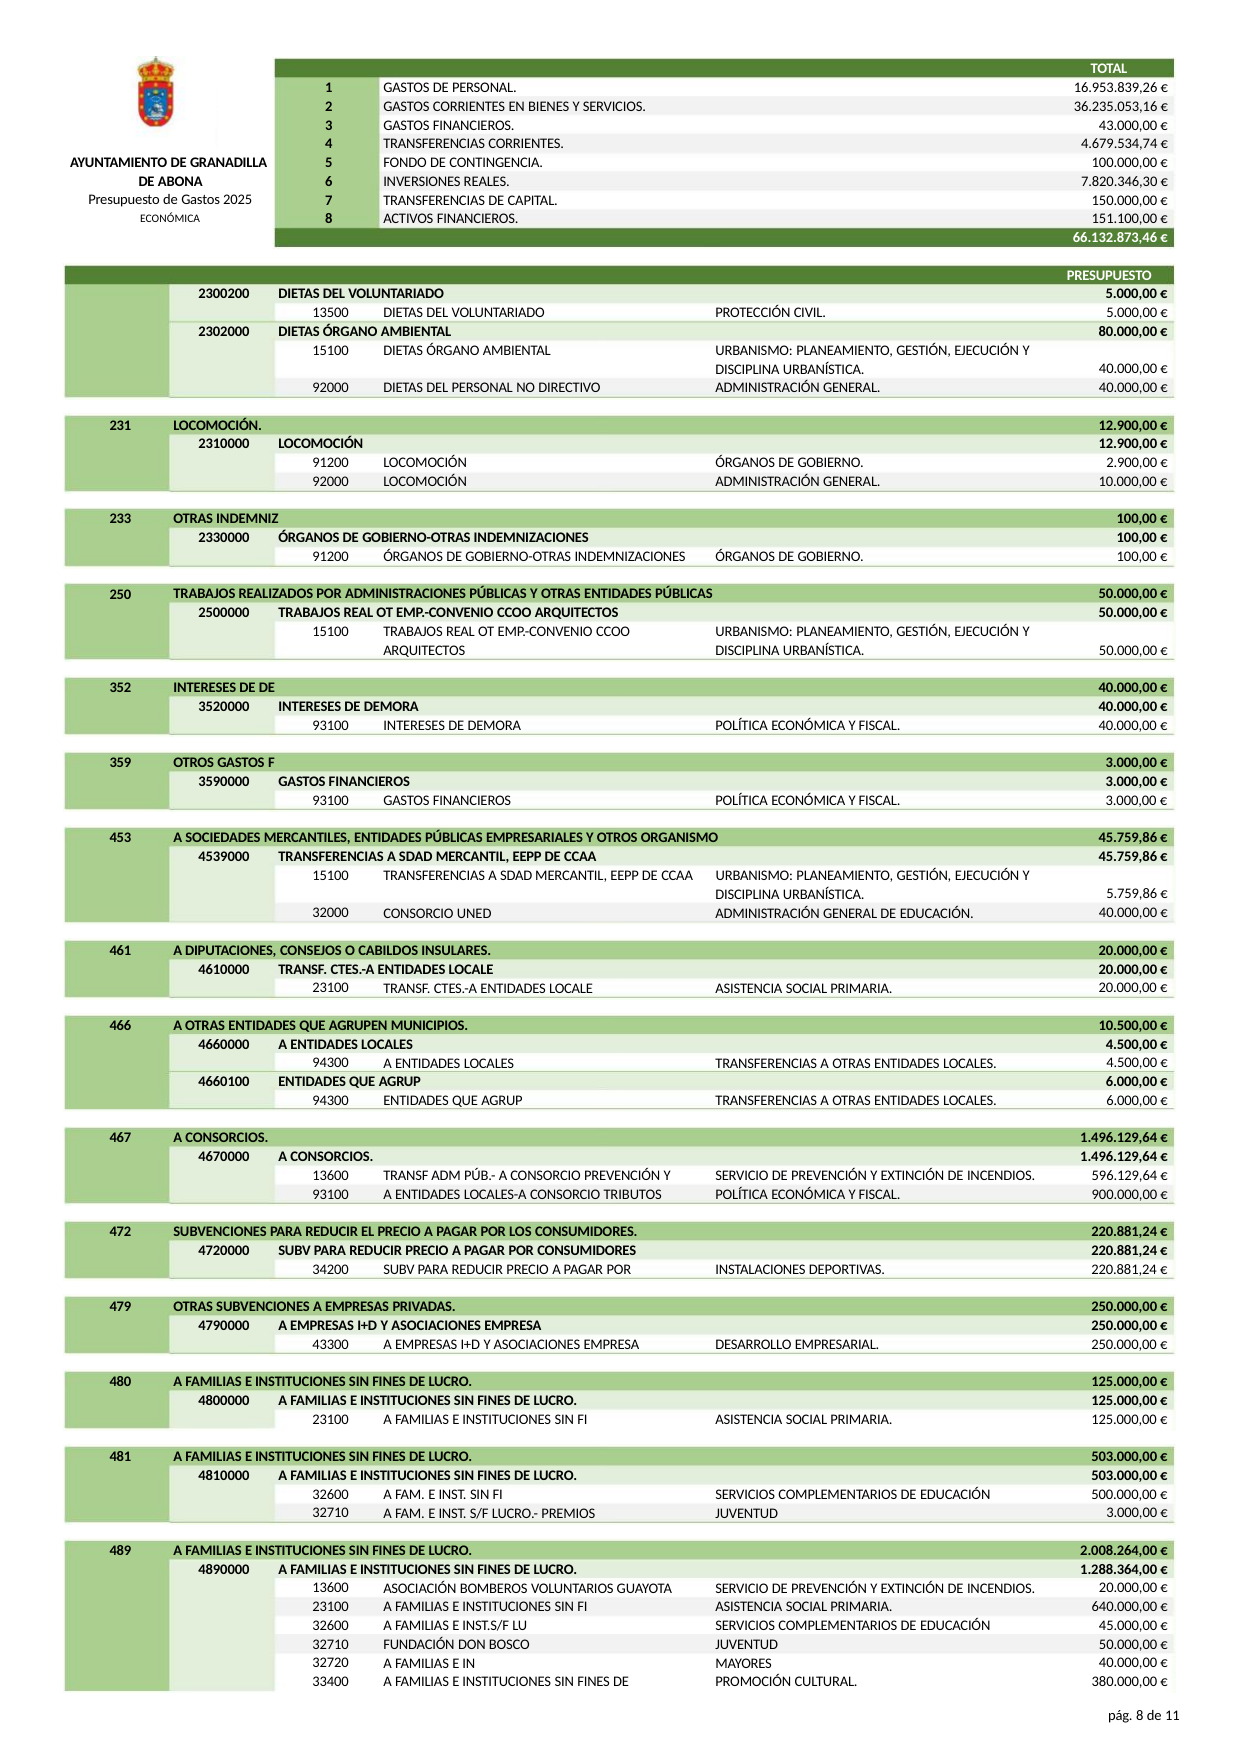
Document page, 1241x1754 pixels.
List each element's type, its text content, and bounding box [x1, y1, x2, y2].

text A FAMILIAS E INSTITUCIONES SIN FI [383, 1411, 613, 1428]
text 16.953.839,26 € [1073, 79, 1192, 96]
text 7 [325, 191, 338, 209]
text PROMOCIÓN CULTURAL. [715, 1673, 1059, 1690]
text 4 [312, 1335, 319, 1346]
text A EMPRESAS I+D Y ASOCIACIONES EMPRESA [383, 1336, 664, 1353]
text 12.900,00 € [1098, 416, 1192, 434]
text A FAMILIAS E INSTITUCIONES SIN FINES DE LUCRO. [278, 1466, 603, 1484]
text 5.759,86 € [1106, 885, 1192, 902]
text ÓRGANOS DE GOBIERNO. [715, 548, 889, 565]
text 125.000,00 € [1091, 1410, 1192, 1428]
text 4 [109, 1309, 116, 1315]
text 4 [198, 1148, 205, 1157]
text 5.000,00 € [1105, 285, 1182, 302]
text 3.000,00 € [1105, 773, 1192, 790]
text 330000 [205, 529, 255, 546]
text 9 [312, 379, 319, 396]
text 790000 [205, 1316, 255, 1334]
text 4 [198, 1084, 205, 1090]
text JUVENTUD [715, 1504, 1016, 1522]
text 2 [109, 416, 116, 429]
text TRANSF. CTES.-A ENTIDADES LOCALE [278, 960, 521, 978]
text SERVICIOS COMPLEMENTARIOS DE EDUCACIÓN [715, 1617, 1059, 1634]
text A DIPUTACIONES, CONSEJOS O CABILDOS INSULARES. [173, 941, 516, 959]
text MAYORES [715, 1654, 1059, 1672]
text 9 [312, 548, 319, 565]
text pág. 8 de 11 [1108, 1707, 1203, 1724]
text 9 [312, 1185, 319, 1203]
text 50.000,00 € [1099, 641, 1192, 659]
text 220.881,24 € [1091, 1260, 1192, 1278]
text URBANISMO: PLANEAMIENTO, GESTIÓN, EJECUCIÓN Y [715, 342, 1056, 359]
text ACTIVOS FINANCIEROS. [383, 210, 671, 227]
text 53 [116, 829, 137, 846]
text OTRAS INDEMNIZ [173, 510, 294, 527]
text 2 [198, 285, 205, 297]
text 4 [109, 1459, 116, 1465]
text 100,00 € [1116, 510, 1192, 527]
text 2 [198, 435, 205, 447]
text A ENTIDADES LOCALES [278, 1035, 433, 1053]
text 43.000,00 € [1099, 116, 1192, 134]
text 4 [198, 859, 205, 865]
text 4 [198, 1560, 205, 1570]
text 3 [312, 1260, 319, 1278]
text 33 [116, 510, 137, 527]
text 80 [116, 1373, 137, 1390]
text SUBV PARA REDUCIR PRECIO A PAGAR POR CONSUMIDORES [278, 1241, 662, 1259]
text 2000 [319, 904, 373, 921]
text 4 [109, 1541, 116, 1551]
text 20.000,00 € [1098, 979, 1192, 996]
text 4.679.534,74 € [1081, 135, 1192, 152]
text 125.000,00 € [1091, 1373, 1192, 1390]
text GASTOS FINANCIEROS [278, 773, 429, 790]
text A FAMILIAS E INSTITUCIONES SIN FINES DE [383, 1673, 654, 1690]
text 4 [198, 1316, 205, 1326]
text 4.500,00 € [1106, 1035, 1192, 1053]
text 9 [312, 1054, 319, 1071]
text 2 [325, 97, 338, 115]
text 12.900,00 € [1098, 435, 1192, 452]
text 300200 [205, 285, 255, 302]
text 1.496.129,64 € [1080, 1148, 1192, 1165]
text TOTAL [1090, 60, 1135, 77]
text ENTIDADES QUE AGRUP [383, 1092, 548, 1109]
text ASISTENCIA SOCIAL PRIMARIA. [715, 979, 917, 997]
text 40.000,00 € [1099, 904, 1192, 921]
text 610000 [205, 960, 255, 978]
text 5100 [319, 341, 373, 359]
text 4 [198, 972, 205, 978]
text TRANSFERENCIAS DE CAPITAL. [383, 191, 671, 209]
text PROTECCIÓN CIVIL. [715, 304, 851, 321]
text A FAMILIAS E INSTITUCIONES SIN FINES DE LUCRO. [173, 1448, 498, 1465]
text 40.000,00 € [1098, 716, 1192, 734]
text A FAMILIAS E INSTITUCIONES SIN FINES DE LUCRO. [173, 1373, 498, 1390]
text INVERSIONES REALES. [383, 172, 671, 190]
text 3 [198, 698, 205, 715]
text URBANISMO: PLANEAMIENTO, GESTIÓN, EJECUCIÓN Y [715, 623, 1056, 640]
text 9 [312, 716, 319, 734]
text 1 [312, 1166, 319, 1184]
text 2600 [319, 1617, 373, 1634]
text 45.759,86 € [1098, 848, 1177, 865]
text GASTOS DE PERSONAL. [383, 79, 671, 96]
text 4 [109, 1448, 116, 1457]
text JUVENTUD [715, 1636, 1059, 1653]
text 3 [109, 679, 116, 696]
text 640.000,00 € [1091, 1598, 1192, 1615]
text 4300 [319, 1054, 373, 1071]
text 1200 [319, 548, 373, 565]
text POLÍTICA ECONÓMICA Y FISCAL. [715, 1185, 1059, 1203]
text 3 [109, 754, 116, 771]
text 520000 [205, 698, 255, 715]
text 380.000,00 € [1091, 1673, 1192, 1690]
text 220.881,24 € [1091, 1242, 1192, 1259]
text TRANSFERENCIAS CORRIENTES. [383, 135, 671, 152]
text 4 [109, 1553, 116, 1559]
text 5100 [319, 866, 373, 884]
text A FAM. E INST. S/F LUCRO.- PREMIOS [383, 1504, 623, 1522]
text 9 [312, 454, 319, 471]
text LOCOMOCIÓN [383, 473, 492, 490]
text 5 [325, 154, 338, 171]
text INTERESES DE DEMORA [383, 717, 545, 734]
text 40.000,00 € [1099, 379, 1192, 396]
text 3 [312, 904, 319, 921]
text 310000 [205, 435, 255, 452]
text DIETAS ÓRGANO AMBIENTAL [278, 323, 478, 340]
text 3300 [319, 1335, 373, 1353]
text 10.000,00 € [1098, 473, 1192, 490]
text 72 [116, 1223, 137, 1240]
text 1.496.129,64 € [1080, 1129, 1192, 1146]
text DISCIPLINA URBANÍSTICA. [715, 360, 1056, 378]
text 6 [1073, 229, 1080, 246]
text 67 [116, 1129, 137, 1146]
text 250.000,00 € [1091, 1335, 1192, 1353]
text A FAM. E INST. SIN FI [383, 1486, 623, 1503]
text 6 [325, 172, 338, 190]
text 4 [198, 1478, 205, 1484]
text 50.000,00 € [1099, 1635, 1192, 1653]
text 890000 [205, 1560, 255, 1578]
text 66 [116, 1016, 137, 1034]
text GASTOS FINANCIEROS. [383, 116, 671, 134]
text 800000 [205, 1391, 255, 1409]
text TRANSFERENCIAS A SDAD MERCANTIL, EEPP DE CCAA URBANISMO: PLANEAMIENTO, GESTIÓN, EJECUCIÓN Y [383, 867, 1056, 884]
text 4 [109, 1223, 116, 1232]
text 4 [198, 1241, 205, 1251]
text POLÍTICA ECONÓMICA Y FISCAL. [715, 717, 925, 734]
text GASTOS CORRIENTES EN BIENES Y SERVICIOS. [383, 97, 671, 115]
text 503.000,00 € [1091, 1466, 1192, 1484]
text 900.000,00 € [1091, 1185, 1192, 1203]
text 2 [109, 585, 116, 598]
text 9 [312, 473, 319, 490]
text 1 [312, 341, 319, 359]
text ÓRGANOS DE GOBIERNO-OTRAS INDEMNIZACIONES [383, 548, 711, 565]
text A OTRAS ENTIDADES QUE AGRUPEN MUNICIPIOS. [173, 1016, 493, 1034]
text GASTOS FINANCIEROS [383, 792, 536, 809]
text 4.500,00 € [1106, 1054, 1192, 1071]
text FUNDACIÓN DON BOSCO [383, 1636, 701, 1653]
text 3600 [319, 1166, 373, 1184]
text 3100 [319, 791, 373, 809]
text 2000 [319, 379, 373, 396]
text DESARROLLO EMPRESARIAL. [715, 1336, 917, 1353]
text 4 [198, 848, 205, 857]
text 3600 [319, 1579, 373, 1596]
text 4 [109, 829, 116, 838]
text 3.000,00 € [1106, 1504, 1192, 1521]
text 151.100,00 € [1091, 210, 1192, 227]
text 4 [109, 1028, 116, 1034]
text A ENTIDADES LOCALES [383, 1054, 539, 1072]
text A FAMILIAS E INST.S/F LU [383, 1617, 701, 1634]
text 2.008.264,00 € [1080, 1541, 1192, 1559]
text 4 [109, 1234, 116, 1240]
text 4 [198, 1253, 205, 1259]
text 1.288.364,00 € [1080, 1560, 1192, 1578]
text 3 [312, 1654, 319, 1671]
text 2 [312, 1410, 319, 1428]
text 80.000,00 € [1098, 323, 1192, 340]
text 6.000,00 € [1106, 1091, 1192, 1109]
text 3 [312, 1673, 319, 1690]
text LOCOMOCIÓN. [173, 416, 276, 434]
text 3 [312, 1617, 319, 1634]
text 3 [198, 773, 205, 790]
text 50.000,00 € [1098, 604, 1177, 621]
text 4300 [319, 1091, 373, 1109]
text 1 [312, 1579, 319, 1596]
text INTERESES DE DEMORA [278, 698, 439, 715]
text 2000 [319, 473, 373, 490]
text 40.000,00 € [1099, 360, 1192, 377]
text 2600 [319, 1485, 373, 1503]
text 100.000,00 € [1091, 154, 1192, 171]
text A FAMILIAS E INSTITUCIONES SIN FINES DE LUCRO. [173, 1541, 498, 1559]
text ASISTENCIA SOCIAL PRIMARIA. [715, 1598, 1059, 1615]
text 2 [198, 323, 205, 335]
text ADMINISTRACIÓN GENERAL. [715, 473, 906, 490]
text A CONSORCIOS. [278, 1148, 387, 1165]
text 20.000,00 € [1099, 1579, 1192, 1596]
text 302000 [205, 323, 255, 340]
text 125.000,00 € [1091, 1391, 1192, 1409]
text 590000 [205, 773, 255, 790]
text OTRAS SUBVENCIONES A EMPRESAS PRIVADAS. [173, 1298, 482, 1315]
text ADMINISTRACIÓN GENERAL. [715, 379, 906, 396]
text 3100 [319, 716, 373, 734]
text SERVICIOS COMPLEMENTARIOS DE EDUCACIÓN [715, 1486, 1016, 1503]
text 20.000,00 € [1098, 941, 1192, 959]
text PRESUPUESTO [1067, 266, 1182, 284]
text Presupuesto de Gastos 2025 [88, 191, 295, 208]
text 45.759,86 € [1098, 829, 1177, 846]
text ASISTENCIA SOCIAL PRIMARIA. [715, 1411, 917, 1428]
text 3 [312, 1485, 319, 1503]
text ARQUITECTOS [383, 642, 657, 659]
text 3100 [319, 1598, 373, 1615]
text TRABAJOS REALIZADOS POR ADMINISTRACIONES PÚBLICAS Y OTRAS ENTIDADES PÚBLICAS [173, 585, 737, 602]
text A FAMILIAS E INSTITUCIONES SIN FINES DE LUCRO. [278, 1391, 603, 1409]
text DIETAS DEL PERSONAL NO DIRECTIVO [383, 379, 626, 396]
text 596.129,64 € [1091, 1166, 1192, 1184]
text OTROS GASTOS F [173, 754, 291, 771]
text A EMPRESAS I+D Y ASOCIACIONES EMPRESA [278, 1316, 566, 1334]
text 8 [325, 210, 338, 227]
text 4 [109, 1140, 116, 1146]
text ADMINISTRACIÓN GENERAL DE EDUCACIÓN. [715, 904, 998, 922]
text 2710 [319, 1635, 373, 1653]
text 670000 [205, 1148, 255, 1165]
text SUBVENCIONES PARA REDUCIR EL PRECIO A PAGAR POR LOS CONSUMIDORES. [173, 1223, 664, 1240]
text 500.000,00 € [1091, 1485, 1192, 1503]
text 4 [198, 960, 205, 970]
text DIETAS ÓRGANO AMBIENTAL [383, 342, 578, 359]
text 3.000,00 € [1105, 791, 1192, 809]
text ECONÓMICA [140, 211, 295, 225]
text 3 [312, 1504, 319, 1521]
text 4 [198, 1035, 205, 1045]
text TRANSF ADM PÚB.- A CONSORCIO PREVENCIÓN Y [383, 1167, 696, 1184]
text 79 [116, 1298, 137, 1315]
text INSTALACIONES DEPORTIVAS. [715, 1261, 917, 1278]
text LOCOMOCIÓN [278, 435, 376, 452]
text 1 [312, 866, 319, 884]
text 52 [116, 679, 137, 696]
text 720000 [205, 1241, 255, 1259]
text 4 [109, 953, 116, 959]
text 4 [198, 1466, 205, 1476]
text 150.000,00 € [1091, 191, 1192, 209]
text DISCIPLINA URBANÍSTICA. [715, 642, 1056, 659]
text 4 [109, 1384, 116, 1390]
text 100,00 € [1116, 548, 1192, 565]
text CONSORCIO UNED [383, 904, 516, 922]
text 3.000,00 € [1105, 754, 1192, 771]
text 3 [325, 116, 338, 134]
text 36.235.053,16 € [1073, 97, 1192, 115]
text 2 [109, 510, 116, 522]
text 6.000,00 € [1106, 1073, 1192, 1090]
text 5100 [319, 623, 373, 640]
text 3100 [319, 1410, 373, 1428]
text 10.500,00 € [1098, 1016, 1192, 1034]
text 9 [312, 1091, 319, 1109]
text TRANSFERENCIAS A SDAD MERCANTIL, EEPP DE CCAA [278, 848, 620, 865]
text 45.000,00 € [1099, 1616, 1192, 1634]
text 250.000,00 € [1091, 1316, 1192, 1334]
text DIETAS DEL VOLUNTARIADO [278, 285, 471, 302]
text TRANSFERENCIAS A OTRAS ENTIDADES LOCALES. [715, 1054, 1022, 1072]
text 220.881,24 € [1091, 1223, 1192, 1240]
text 7.820.346,30 € [1081, 172, 1192, 190]
text TRANSF. CTES.-A ENTIDADES LOCALE [383, 979, 621, 997]
text 1 [312, 304, 319, 321]
text 4 [198, 1159, 205, 1165]
text ENTIDADES QUE AGRUP [278, 1073, 442, 1090]
text 9 [312, 791, 319, 809]
text 81 [116, 1448, 137, 1465]
text 2 [198, 529, 205, 541]
text DE ABONA [138, 173, 295, 190]
text 40.000,00 € [1098, 679, 1192, 696]
text 660000 [205, 1035, 255, 1053]
text DISCIPLINA URBANÍSTICA. [715, 885, 1056, 903]
text POLÍTICA ECONÓMICA Y FISCAL. [715, 792, 925, 809]
text 2.900,00 € [1106, 454, 1192, 471]
text 3100 [319, 979, 373, 996]
text 4200 [319, 1260, 373, 1278]
text SERVICIO DE PREVENCIÓN Y EXTINCIÓN DE INCENDIOS. [715, 1167, 1059, 1184]
text 539000 [205, 848, 255, 865]
text A SOCIEDADES MERCANTILES, ENTIDADES PÚBLICAS EMPRESARIALES Y OTROS ORGANISMO [173, 829, 744, 846]
text 4 [109, 1373, 116, 1382]
text 4 [198, 1047, 205, 1053]
text 20.000,00 € [1098, 960, 1192, 978]
text 4 [109, 1298, 116, 1307]
text A CONSORCIOS. [173, 1129, 282, 1146]
text DIETAS DEL VOLUNTARIADO [383, 304, 572, 321]
text 89 [116, 1541, 137, 1559]
text ASOCIACIÓN BOMBEROS VOLUNTARIOS GUAYOTA [383, 1579, 701, 1597]
text 2 [198, 604, 205, 616]
text 250.000,00 € [1091, 1298, 1192, 1315]
text SERVICIO DE PREVENCIÓN Y EXTINCIÓN DE INCENDIOS. [715, 1579, 1059, 1597]
text 4 [198, 1572, 205, 1578]
text SUBV PARA REDUCIR PRECIO A PAGAR POR [383, 1261, 658, 1278]
text 1 [325, 79, 338, 96]
text A ENTIDADES LOCALES-A CONSORCIO TRIBUTOS [383, 1185, 696, 1203]
text 1 [312, 623, 319, 640]
text 6.132.873,46 € [1080, 229, 1180, 246]
text AYUNTAMIENTO DE GRANADILLA [70, 154, 295, 171]
text INTERESES DE DE [173, 679, 289, 696]
text TRANSFERENCIAS A OTRAS ENTIDADES LOCALES. [715, 1092, 1022, 1109]
text 31 [116, 416, 137, 434]
text 2 [312, 979, 319, 996]
text 4 [109, 1129, 116, 1138]
text A FAMILIAS E INSTITUCIONES SIN FI [383, 1598, 701, 1615]
text 4 [312, 1346, 319, 1353]
text 59 [116, 754, 137, 771]
text 3400 [319, 1673, 373, 1690]
text 4 [325, 135, 338, 152]
text 3 [312, 1635, 319, 1653]
text 4 [198, 1328, 205, 1334]
text 2710 [319, 1504, 373, 1521]
text A FAMILIAS E IN [383, 1654, 701, 1672]
text 3100 [319, 1185, 373, 1203]
text 40.000,00 € [1098, 698, 1192, 715]
text 4 [198, 1391, 205, 1401]
text 2720 [319, 1654, 373, 1671]
text FONDO DE CONTINGENCIA. [383, 154, 671, 171]
text 4 [198, 1403, 205, 1409]
text LOCOMOCIÓN [383, 454, 492, 471]
text 503.000,00 € [1091, 1448, 1192, 1465]
text 660100 [205, 1073, 255, 1090]
text 40.000,00 € [1099, 1654, 1192, 1671]
text 2 [312, 1598, 319, 1615]
text 1200 [319, 454, 373, 471]
text 50.000,00 € [1098, 585, 1177, 602]
text 61 [116, 941, 137, 959]
text 4 [109, 840, 116, 846]
text 3500 [319, 304, 373, 321]
text TRABAJOS REAL OT EMP.-CONVENIO CCOO [383, 623, 657, 640]
text 4 [109, 1016, 116, 1026]
text 100,00 € [1116, 529, 1192, 546]
text 4 [198, 1073, 205, 1082]
text 5.000,00 € [1106, 304, 1192, 321]
text 50 [116, 585, 137, 603]
text ÓRGANOS DE GOBIERNO-OTRAS INDEMNIZACIONES [278, 529, 614, 546]
text 500000 [205, 604, 255, 621]
text ÓRGANOS DE GOBIERNO. [715, 454, 906, 471]
text A FAMILIAS E INSTITUCIONES SIN FINES DE LUCRO. [278, 1560, 603, 1578]
text TRABAJOS REAL OT EMP.-CONVENIO CCOO ARQUITECTOS [278, 604, 646, 621]
text 4 [109, 941, 116, 951]
text 810000 [205, 1466, 255, 1484]
